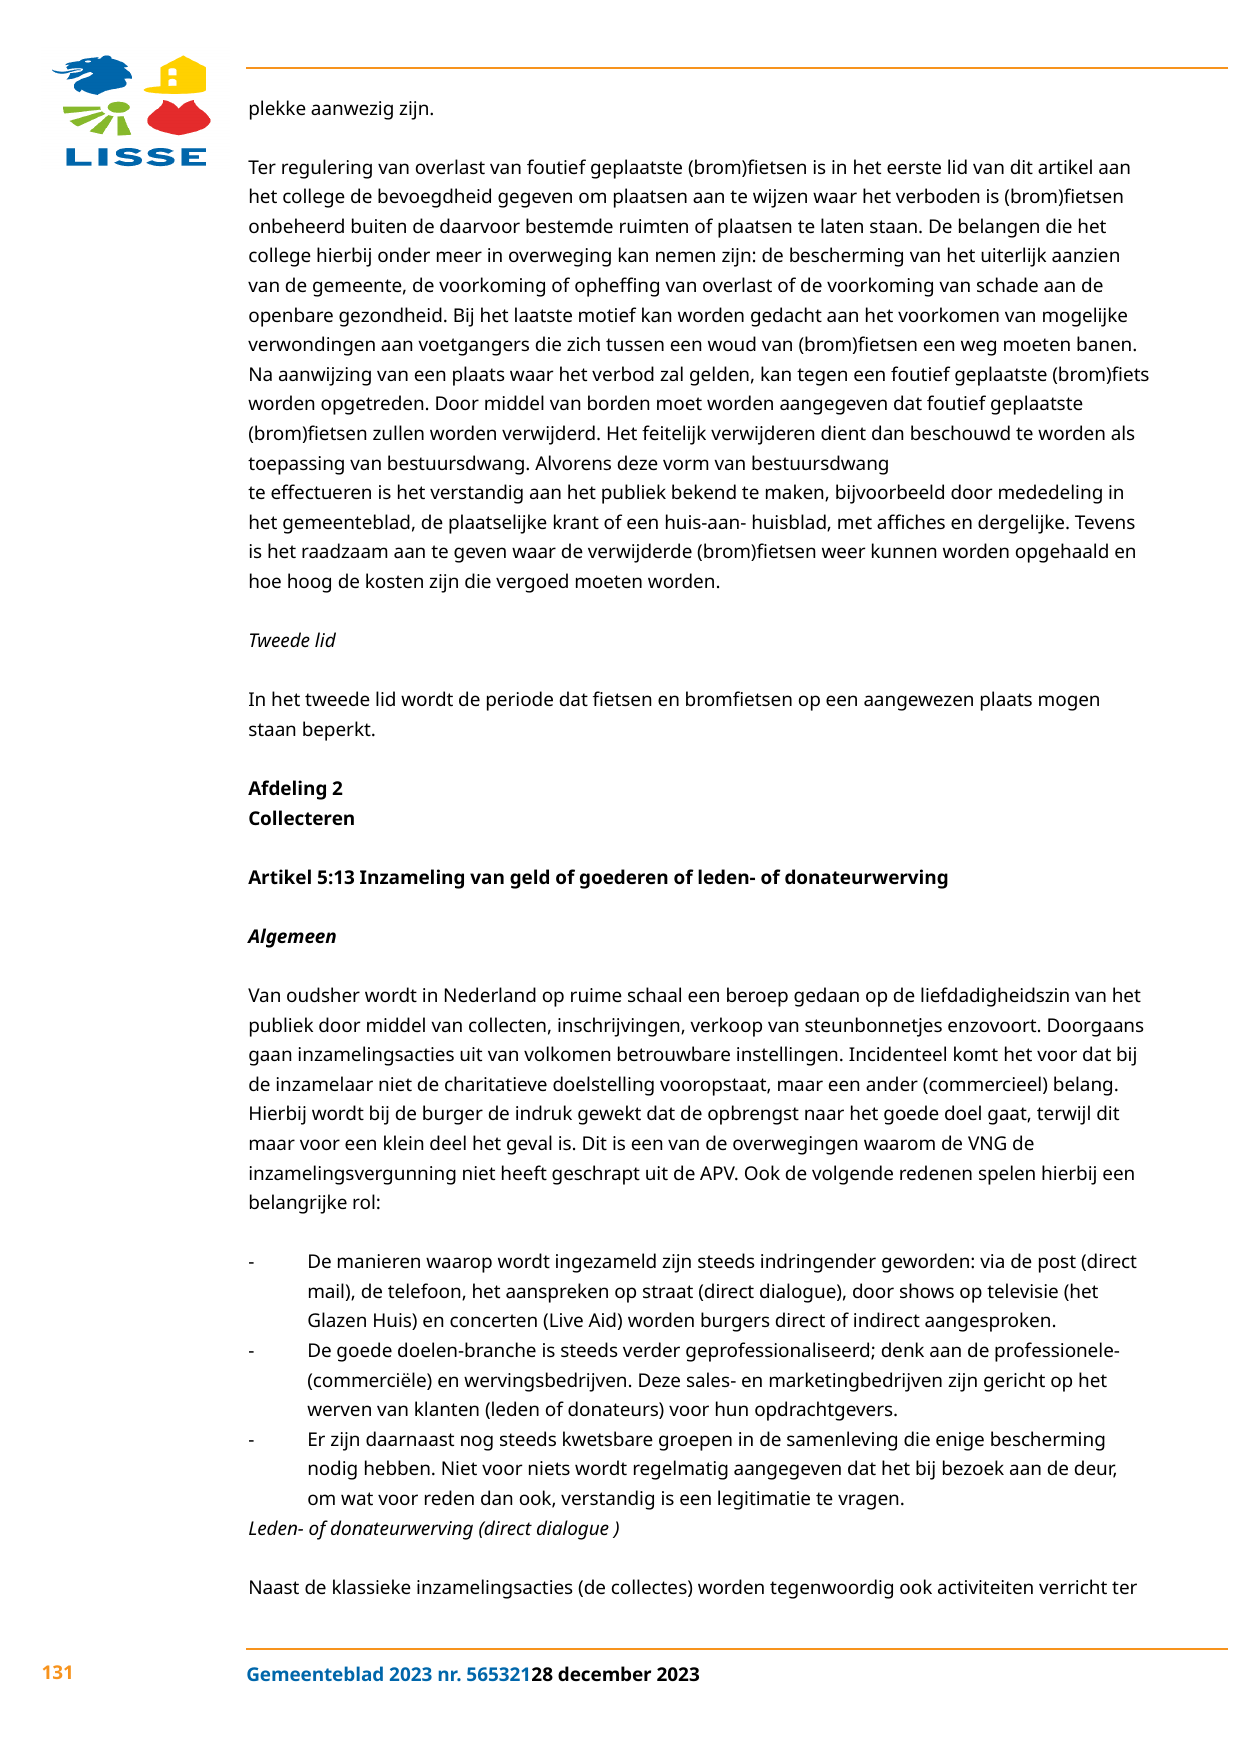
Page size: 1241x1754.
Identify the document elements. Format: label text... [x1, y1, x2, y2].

text Algemeen [248, 923, 1152, 949]
text Tweede lid [248, 627, 1152, 653]
text Ter regulering van overlast van foutief geplaatste (brom)fietsen is in het eerste lid van dit artikel aan het college de bevoegdheid gegeven om plaatsen aan te wijzen waar het verboden is (brom)fietsen onbeheerd buiten de daarvoor bestemde ruimten of plaatsen te laten staan. De belangen die het college hierbij onder meer in overweging kan nemen zijn: de bescherming van het uiterlijk aanzien van de gemeente, de voorkoming of opheffing van overlast of de voorkoming van schade aan de openbare gezondheid. Bij het laatste motief kan worden gedacht aan het voorkomen van mogelijke verwondingen aan voetgangers die zich tussen een woud van (brom)fietsen een weg moeten banen. Na aanwijzing van een plaats waar het verbod zal gelden, kan tegen een foutief geplaatste (brom)fiets worden opgetreden. Door middel van borden moet worden aangegeven dat foutief geplaatste (brom)fietsen zullen worden verwijderd. Het feitelijk verwijderen dient dan beschouwd te worden als toepassing van bestuursdwang. Alvorens deze vorm van bestuursdwang [248, 154, 1152, 476]
text In het tweede lid wordt de periode dat fietsen en bromfietsen op een aangewezen plaats mogen staan beperkt. [248, 686, 1152, 742]
text Collecteren [248, 805, 1152, 831]
list De manieren waarop wordt ingezameld zijn steeds indringender geworden: via de post (direct mail), de telefoon, het aanspreken op straat (direct dialogue), door shows op televisie (het Glazen Huis) en concerten (Live Aid) worden burgers direct of indirect aangesproken. [248, 1248, 1152, 1333]
text Afdeling 2 [248, 775, 1152, 801]
picture [41, 47, 231, 172]
text Van oudsher wordt in Nederland op ruime schaal een beroep gedaan op de liefdadigheidszin van het publiek door middel van collecten, inschrijvingen, verkoop van steunbonnetjes enzovoort. Doorgaans gaan inzamelingsacties uit van volkomen betrouwbare instellingen. Incidenteel komt het voor dat bij de inzamelaar niet de charitatieve doelstelling vooropstaat, maar een ander (commercieel) belang. Hierbij wordt bij de burger de indruk gewekt dat de opbrengst naar het goede doel gaat, terwijl dit maar voor een klein deel het geval is. Dit is een van de overwegingen waarom de VNG de inzamelingsvergunning niet heeft geschrapt uit de APV. Ook de volgende redenen spelen hierbij een belangrijke rol: [248, 982, 1152, 1215]
list De goede doelen-branche is steeds verder geprofessionaliseerd; denk aan de professionele- (commerciële) en wervingsbedrijven. Deze sales- en marketingbedrijven zijn gericht op het werven van klanten (leden of donateurs) voor hun opdrachtgevers. [248, 1337, 1152, 1422]
text plekke aanwezig zijn. [248, 95, 1152, 121]
text Leden- of donateurwerving (direct dialogue ) [248, 1515, 1152, 1541]
text Naast de klassieke inzamelingsacties (de collectes) worden tegenwoordig ook activiteiten verricht ter [248, 1574, 1152, 1600]
text Artikel 5:13 Inzameling van geld of goederen of leden- of donateurwerving [248, 864, 1152, 890]
text te effectueren is het verstandig aan het publiek bekend te maken, bijvoorbeeld door mededeling in het gemeenteblad, de plaatselijke krant of een huis-aan- huisblad, met affiches en dergelijke. Tevens is het raadzaam aan te geven waar de verwijderde (brom)fietsen weer kunnen worden opgehaald en hoe hoog de kosten zijn die vergoed moeten worden. [248, 479, 1152, 594]
list Er zijn daarnaast nog steeds kwetsbare groepen in de samenleving die enige bescherming nodig hebben. Niet voor niets wordt regelmatig aangegeven dat het bij bezoek aan de deur, om wat voor reden dan ook, verstandig is een legitimatie te vragen. [248, 1426, 1152, 1511]
